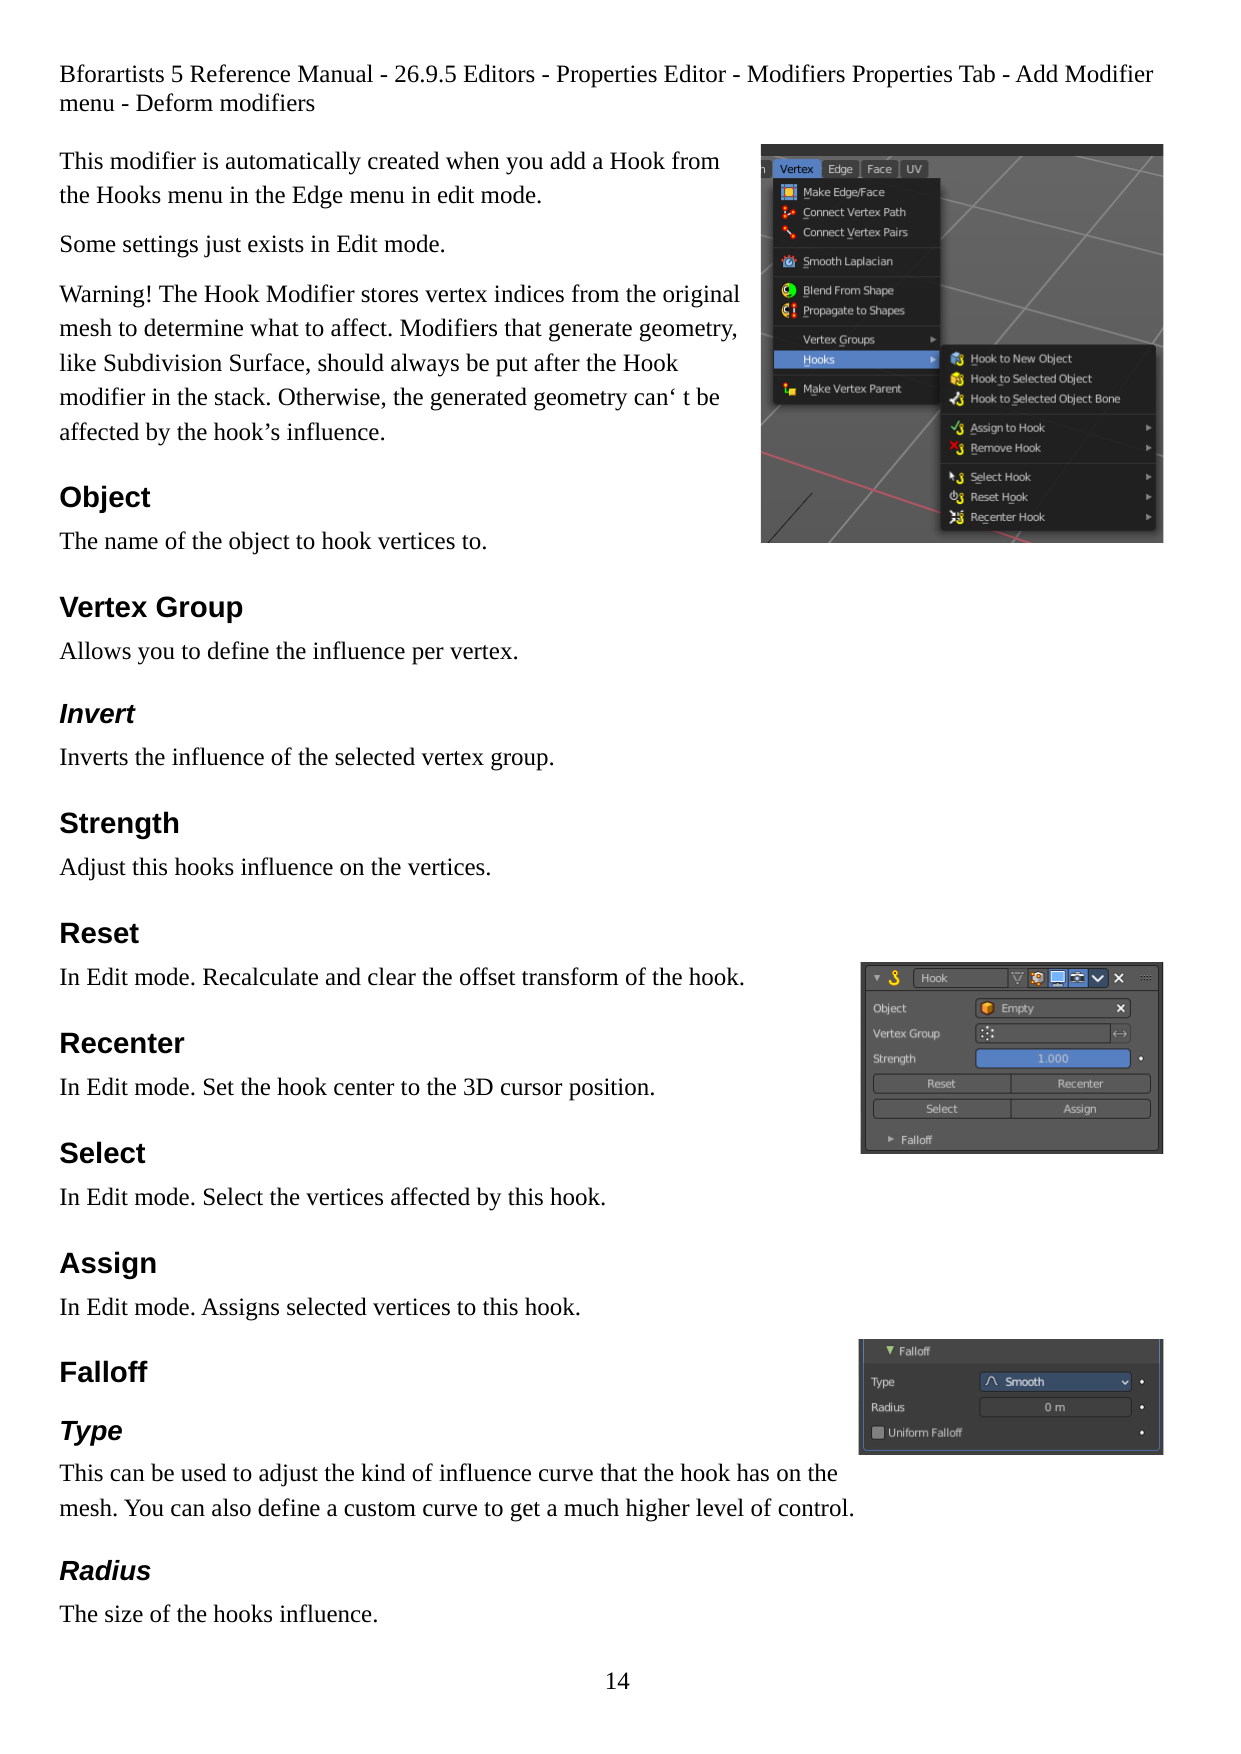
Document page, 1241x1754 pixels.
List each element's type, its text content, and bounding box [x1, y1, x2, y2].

subtitle [1164, 1026, 1181, 1059]
subtitle Type [59, 1414, 858, 1446]
subtitle Strength [59, 806, 1181, 840]
subtitle [1164, 480, 1181, 514]
picture [760, 144, 1164, 543]
text The name of the object to hook vertices to. [59, 526, 1181, 555]
picture [858, 1339, 1164, 1455]
text This can be used to adjust the kind of influence curve that the hook has on the mesh. You can also define a custom curve to get a much higher level of control. [59, 1458, 1181, 1522]
subtitle Reset [59, 916, 1181, 949]
subtitle Recenter [59, 1026, 860, 1059]
text Warning! The Hook Modifier stores vertex indices from the original mesh to determine what to affect. Modifiers that generate geometry, like Subdivision Surface, should always be put after the Hook modifier in the stack. Otherwise, the generated geometry can‘ t be affected by the hook’s influence. [59, 279, 760, 445]
text In Edit mode. Recalculate and clear the offset transform of the hook. [59, 962, 860, 991]
picture [860, 962, 1164, 1154]
subtitle Object [59, 480, 760, 514]
text Some settings just exists in Edit mode. [59, 229, 760, 258]
text This modifier is automatically created when you add a Hook from the Hooks menu in the Edge menu in edit mode. [59, 146, 760, 209]
subtitle [1164, 1414, 1181, 1446]
text In Edit mode. Assigns selected vertices to this hook. [59, 1292, 1181, 1321]
subtitle Assign [59, 1246, 1181, 1279]
text Inverts the influence of the selected vertex group. [59, 742, 1181, 771]
text In Edit mode. Set the hook center to the 3D cursor position. [59, 1072, 860, 1101]
subtitle Vertex Group [59, 590, 1181, 624]
subtitle Radius [59, 1554, 1181, 1586]
text The size of the hooks influence. [59, 1599, 1181, 1628]
subtitle Select [59, 1136, 1181, 1169]
subtitle [1164, 1355, 1181, 1389]
text In Edit mode. Select the vertices affected by this hook. [59, 1182, 1181, 1211]
text Adjust this hooks influence on the vertices. [59, 852, 1181, 881]
subtitle Invert [59, 698, 1181, 730]
subtitle Falloff [59, 1355, 858, 1389]
text Allows you to define the influence per vertex. [59, 636, 1181, 665]
